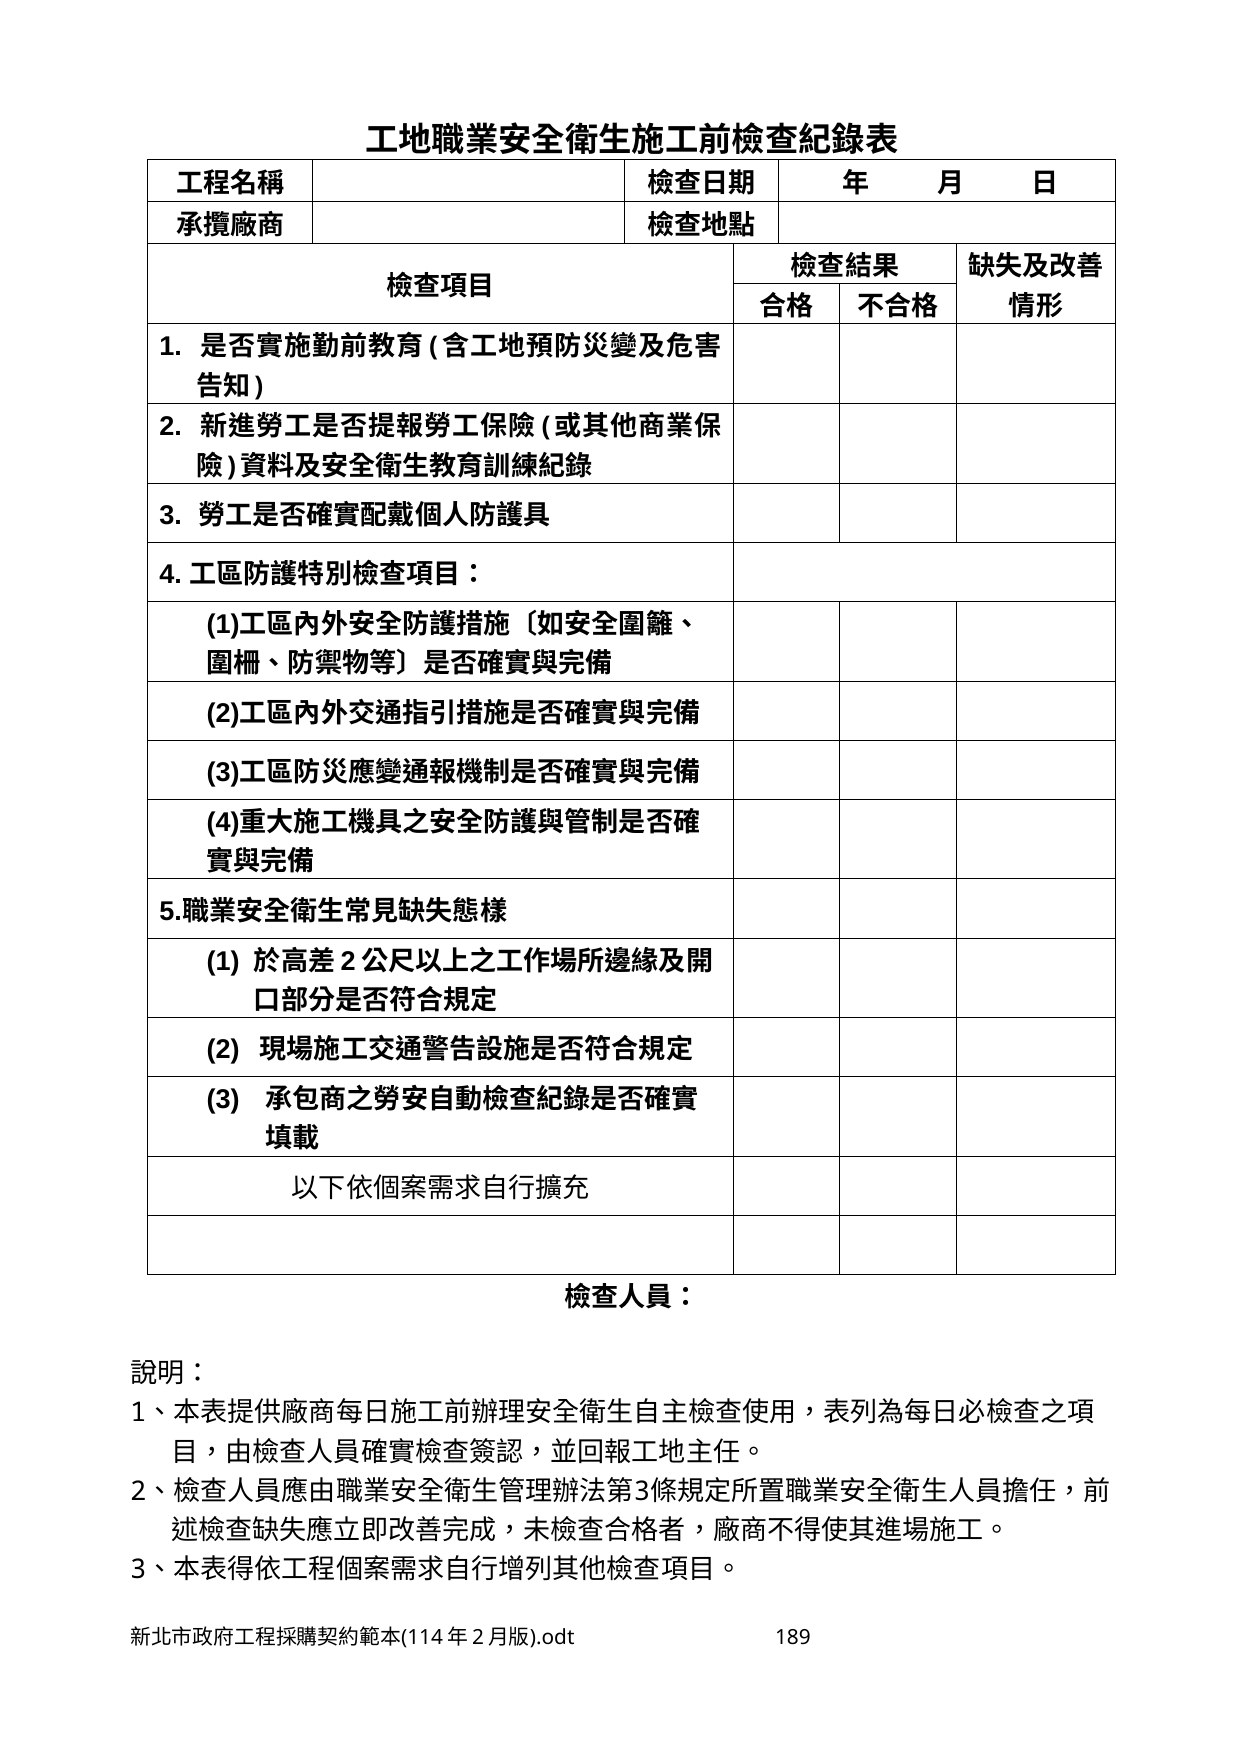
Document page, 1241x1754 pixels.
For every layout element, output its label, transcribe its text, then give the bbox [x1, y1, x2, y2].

table_cell [957, 1157, 1115, 1215]
table_cell [840, 404, 956, 483]
table_cell [734, 1216, 839, 1274]
table_cell [734, 602, 839, 681]
table_cell [734, 939, 839, 1017]
table_cell [957, 741, 1115, 799]
table_cell 以下依個案需求自行擴充 [148, 1157, 733, 1215]
table_cell 檢查結果 [734, 244, 956, 283]
table_cell [734, 1157, 839, 1215]
table_cell [957, 800, 1115, 878]
table_cell [734, 800, 839, 878]
table_cell [734, 543, 1115, 601]
table_cell [840, 484, 956, 542]
text 說明： [130, 1351, 1133, 1390]
table_cell [734, 1077, 839, 1156]
table_cell 於高差2公尺以上之工作場所邊緣及開口部分是否符合規定 [148, 939, 733, 1017]
table_cell (4)重大施工機具之安全防護與管制是否確實與完備 [148, 800, 733, 878]
table_cell 現場施工交通警告設施是否符合規定 [148, 1018, 733, 1076]
table_cell [734, 879, 839, 937]
table_cell 2. 新進勞工是否提報勞工保險(或其他商業保險)資料及安全衛生教育訓練紀錄 [148, 404, 733, 483]
text 2、檢查人員應由職業安全衛生管理辦法第3條規定所置職業安全衛生人員擔任，前述檢查缺失應立即改善完成，未檢查合格者，廠商不得使其進場施工。 [130, 1469, 1133, 1547]
table_cell [734, 682, 839, 740]
table_cell 承攬廠商 [148, 202, 312, 243]
table_cell (3)工區防災應變通報機制是否確實與完備 [148, 741, 733, 799]
table_cell 承包商之勞安自動檢查紀錄是否確實填載 [148, 1077, 733, 1156]
table_cell [840, 1018, 956, 1076]
table_cell [734, 741, 839, 799]
table_cell [840, 800, 956, 878]
table_header 年 月 日 [779, 160, 1115, 201]
table_cell [840, 682, 956, 740]
table_cell [957, 324, 1115, 403]
table_cell (2)工區內外交通指引措施是否確實與完備 [148, 682, 733, 740]
table_cell [148, 1216, 733, 1274]
table_cell [957, 404, 1115, 483]
table_cell 1. 是否實施勤前教育(含工地預防災變及危害告知) [148, 324, 733, 403]
table_cell 檢查項目 [148, 244, 733, 323]
table_cell [779, 202, 1115, 243]
table_cell [957, 879, 1115, 937]
table_cell [313, 202, 624, 243]
table_cell [734, 404, 839, 483]
table_cell [957, 1216, 1115, 1274]
text 3、本表得依工程個案需求自行增列其他檢查項目。 [130, 1547, 1133, 1587]
table_cell 3. 勞工是否確實配戴個人防護具 [148, 484, 733, 542]
table_cell [840, 1077, 956, 1156]
table_cell 4. 工區防護特別檢查項目： [148, 543, 733, 601]
table_cell [957, 1077, 1115, 1156]
table_cell [840, 741, 956, 799]
table_header 檢查日期 [625, 160, 778, 201]
text 檢查人員： [130, 1275, 1133, 1314]
table_cell [840, 939, 956, 1017]
table_cell [957, 602, 1115, 681]
table_header 工程名稱 [148, 160, 312, 201]
table_cell [734, 324, 839, 403]
table_cell 缺失及改善情形 [957, 244, 1115, 323]
table_cell 不合格 [840, 284, 956, 323]
table_cell [840, 1157, 956, 1215]
table_cell [840, 324, 956, 403]
table_cell [957, 682, 1115, 740]
table_cell [957, 939, 1115, 1017]
table_cell [957, 484, 1115, 542]
table_cell 檢查地點 [625, 202, 778, 243]
table_cell [840, 1216, 956, 1274]
text 1、本表提供廠商每日施工前辦理安全衛生自主檢查使用，表列為每日必檢查之項目，由檢查人員確實檢查簽認，並回報工地主任。 [130, 1390, 1133, 1469]
table_cell 5.職業安全衛生常見缺失態樣 [148, 879, 733, 937]
table_cell [734, 484, 839, 542]
table_cell [840, 879, 956, 937]
table_cell [840, 602, 956, 681]
table_cell 合格 [734, 284, 839, 323]
table_cell (1)工區內外安全防護措施〔如安全圍籬、圍柵、防禦物等〕是否確實與完備 [148, 602, 733, 681]
table_cell [734, 1018, 839, 1076]
table_header [313, 160, 624, 201]
table_cell [957, 1018, 1115, 1076]
text 工地職業安全衛生施工前檢查紀錄表 [130, 118, 1133, 159]
